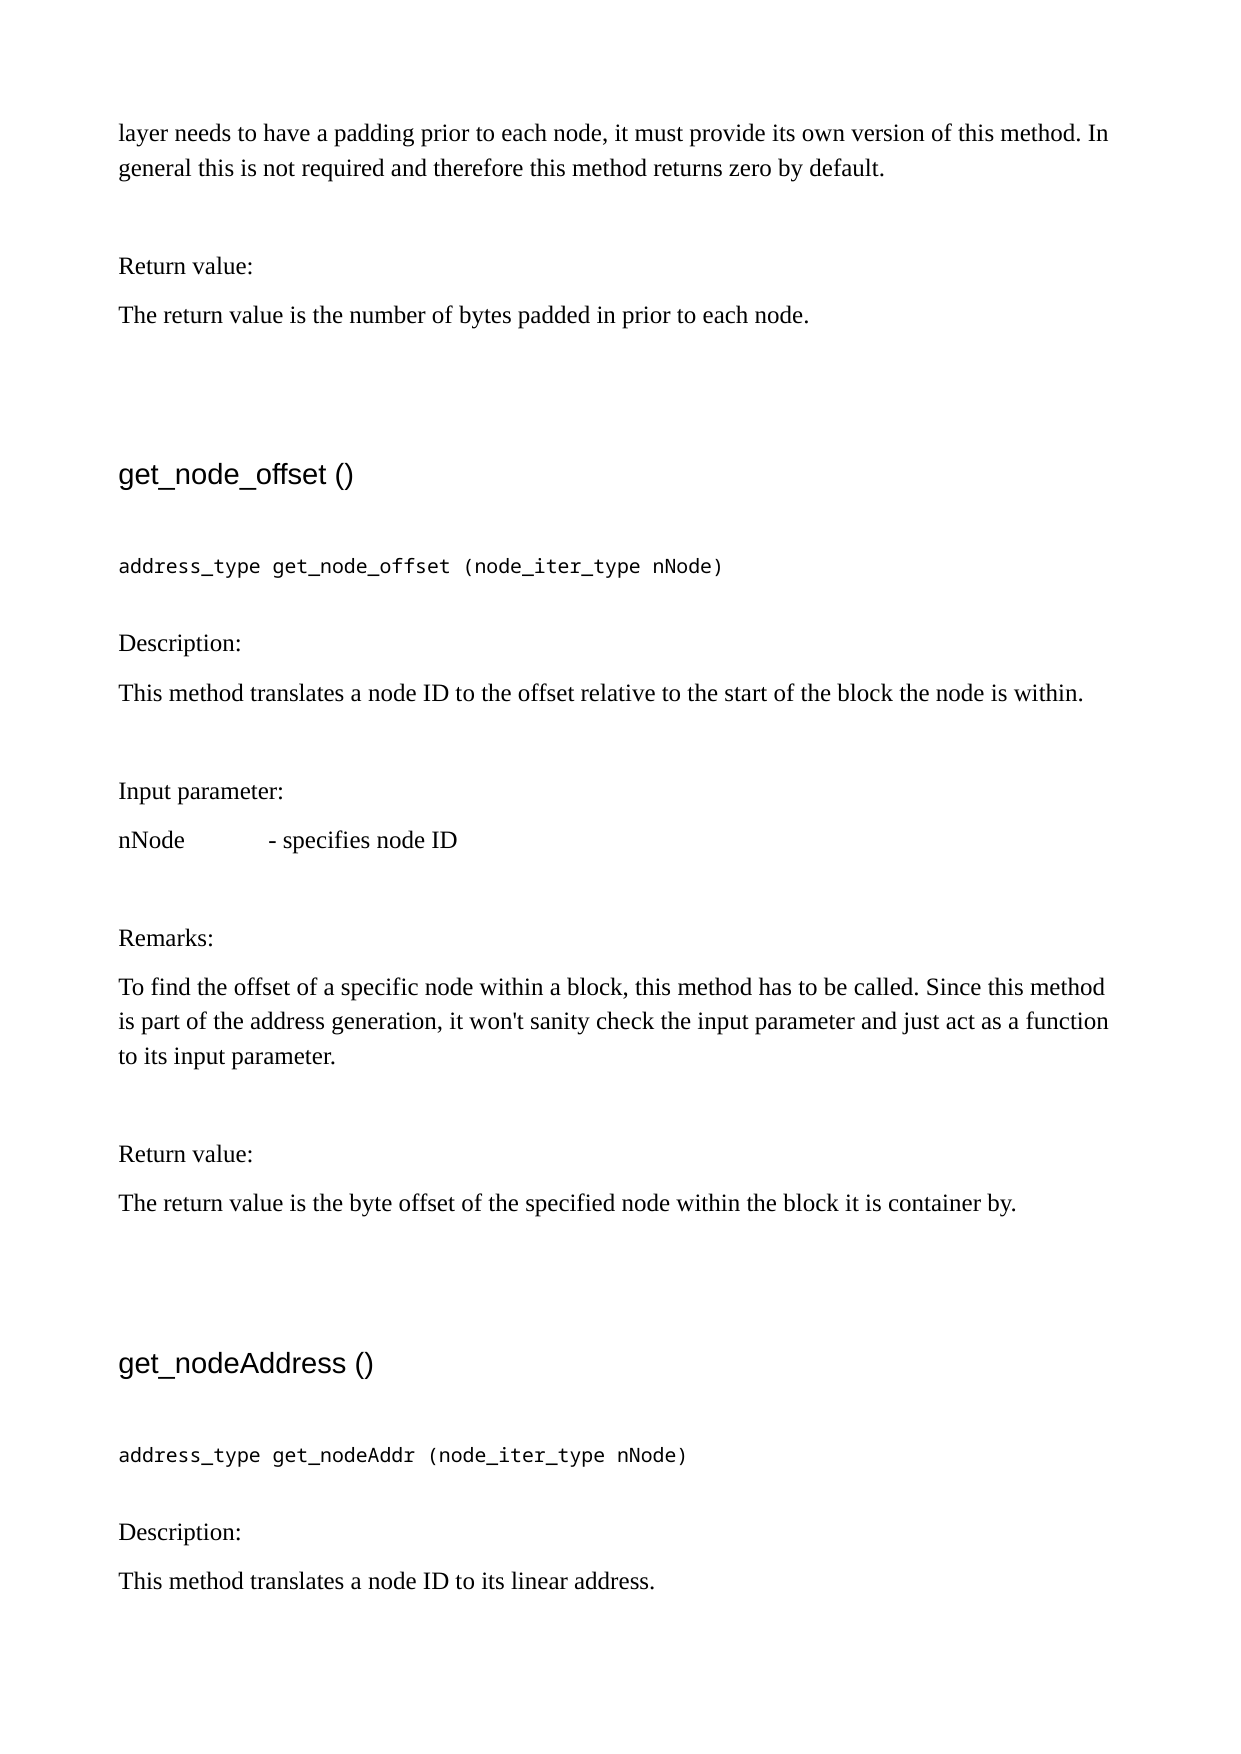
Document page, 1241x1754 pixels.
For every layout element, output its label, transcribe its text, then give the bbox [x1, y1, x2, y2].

text The return value is the byte offset of the specified node within the block it is container by. [118, 1188, 1122, 1217]
text Input parameter: [118, 776, 1122, 804]
text This method translates a node ID to its linear address. [118, 1566, 1122, 1595]
text Remarks: [118, 923, 1122, 952]
subtitle get_nodeAddress () [118, 1346, 1122, 1379]
text address_type get_nodeAddr (node_iter_type nNode) [118, 1441, 1122, 1468]
text Description: [118, 628, 1122, 657]
subtitle get_node_offset () [118, 457, 1122, 491]
text Return value: [118, 251, 1122, 279]
text layer needs to have a padding prior to each node, it must provide its own version of this method. In general this is not required and therefore this method returns zero by default. [118, 118, 1122, 181]
text Description: [118, 1517, 1122, 1546]
text Return value: [118, 1139, 1122, 1168]
text To find the offset of a specific node within a block, this method has to be called. Since this method is part of the address generation, it won't sanity check the input parameter and just act as a function to its input parameter. [118, 972, 1122, 1070]
text nNode - specifies node ID [118, 825, 1122, 853]
text This method translates a node ID to the offset relative to the start of the block the node is within. [118, 678, 1122, 706]
text The return value is the number of bytes padded in prior to each node. [118, 300, 1122, 328]
text address_type get_node_offset (node_iter_type nNode) [118, 552, 1122, 579]
